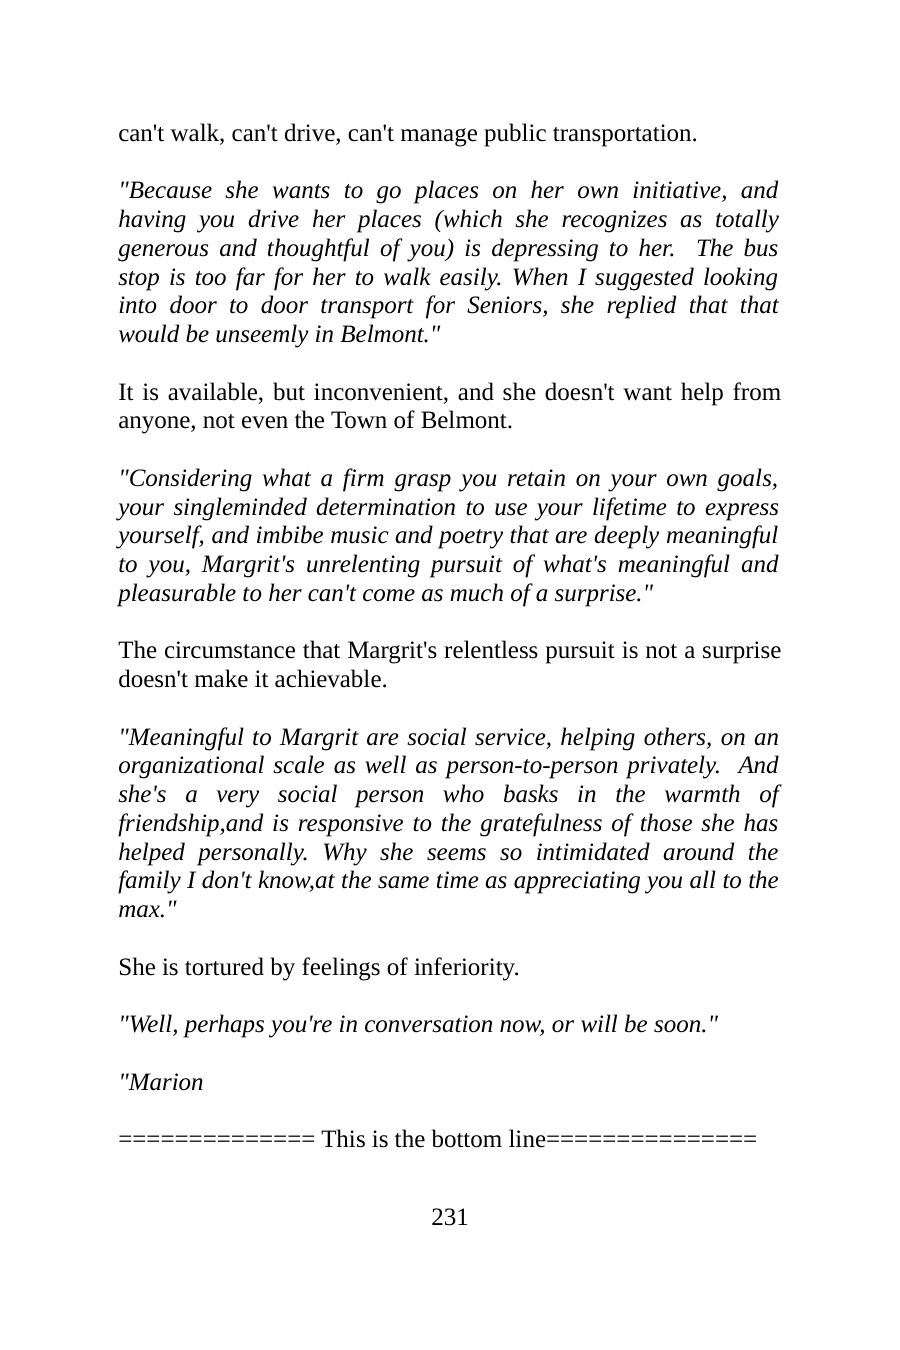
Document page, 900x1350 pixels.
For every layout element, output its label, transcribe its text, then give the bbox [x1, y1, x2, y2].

text can't walk, can't drive, can't manage public transportation. [118, 118, 782, 147]
text "Meaningful to Margrit are social service, helping others, on an organizational scale as well as person-to-person privately. And she's a very social person who basks in the warmth of friendship,and is responsive to the gratefulness of those she has helped personally. Why she seems so intimidated around the family I don't know,at the same time as appreciating you all to the max." [118, 722, 782, 923]
text "Well, perhaps you're in conversation now, or will be soon." [118, 1009, 782, 1038]
text The circumstance that Margrit's relentless pursuit is not a surprise doesn't make it achievable. [118, 636, 782, 693]
text ============== This is the bottom line=============== [118, 1124, 782, 1153]
text "Because she wants to go places on her own initiative, and having you drive her places (which she recognizes as totally generous and thoughtful of you) is depressing to her. The bus stop is too far for her to walk easily. When I suggested looking into door to door transport for Seniors, she replied that that would be unseemly in Belmont." [118, 176, 782, 348]
text She is tortured by feelings of inferiority. [118, 952, 782, 981]
text "Marion [118, 1067, 782, 1096]
text "Considering what a firm grasp you retain on your own goals, your singleminded determination to use your lifetime to express yourself, and imbibe music and poetry that are deeply meaningful to you, Margrit's unrelenting pursuit of what's meaningful and pleasurable to her can't come as much of a surprise." [118, 463, 782, 607]
text It is available, but inconvenient, and she doesn't want help from anyone, not even the Town of Belmont. [118, 377, 782, 434]
